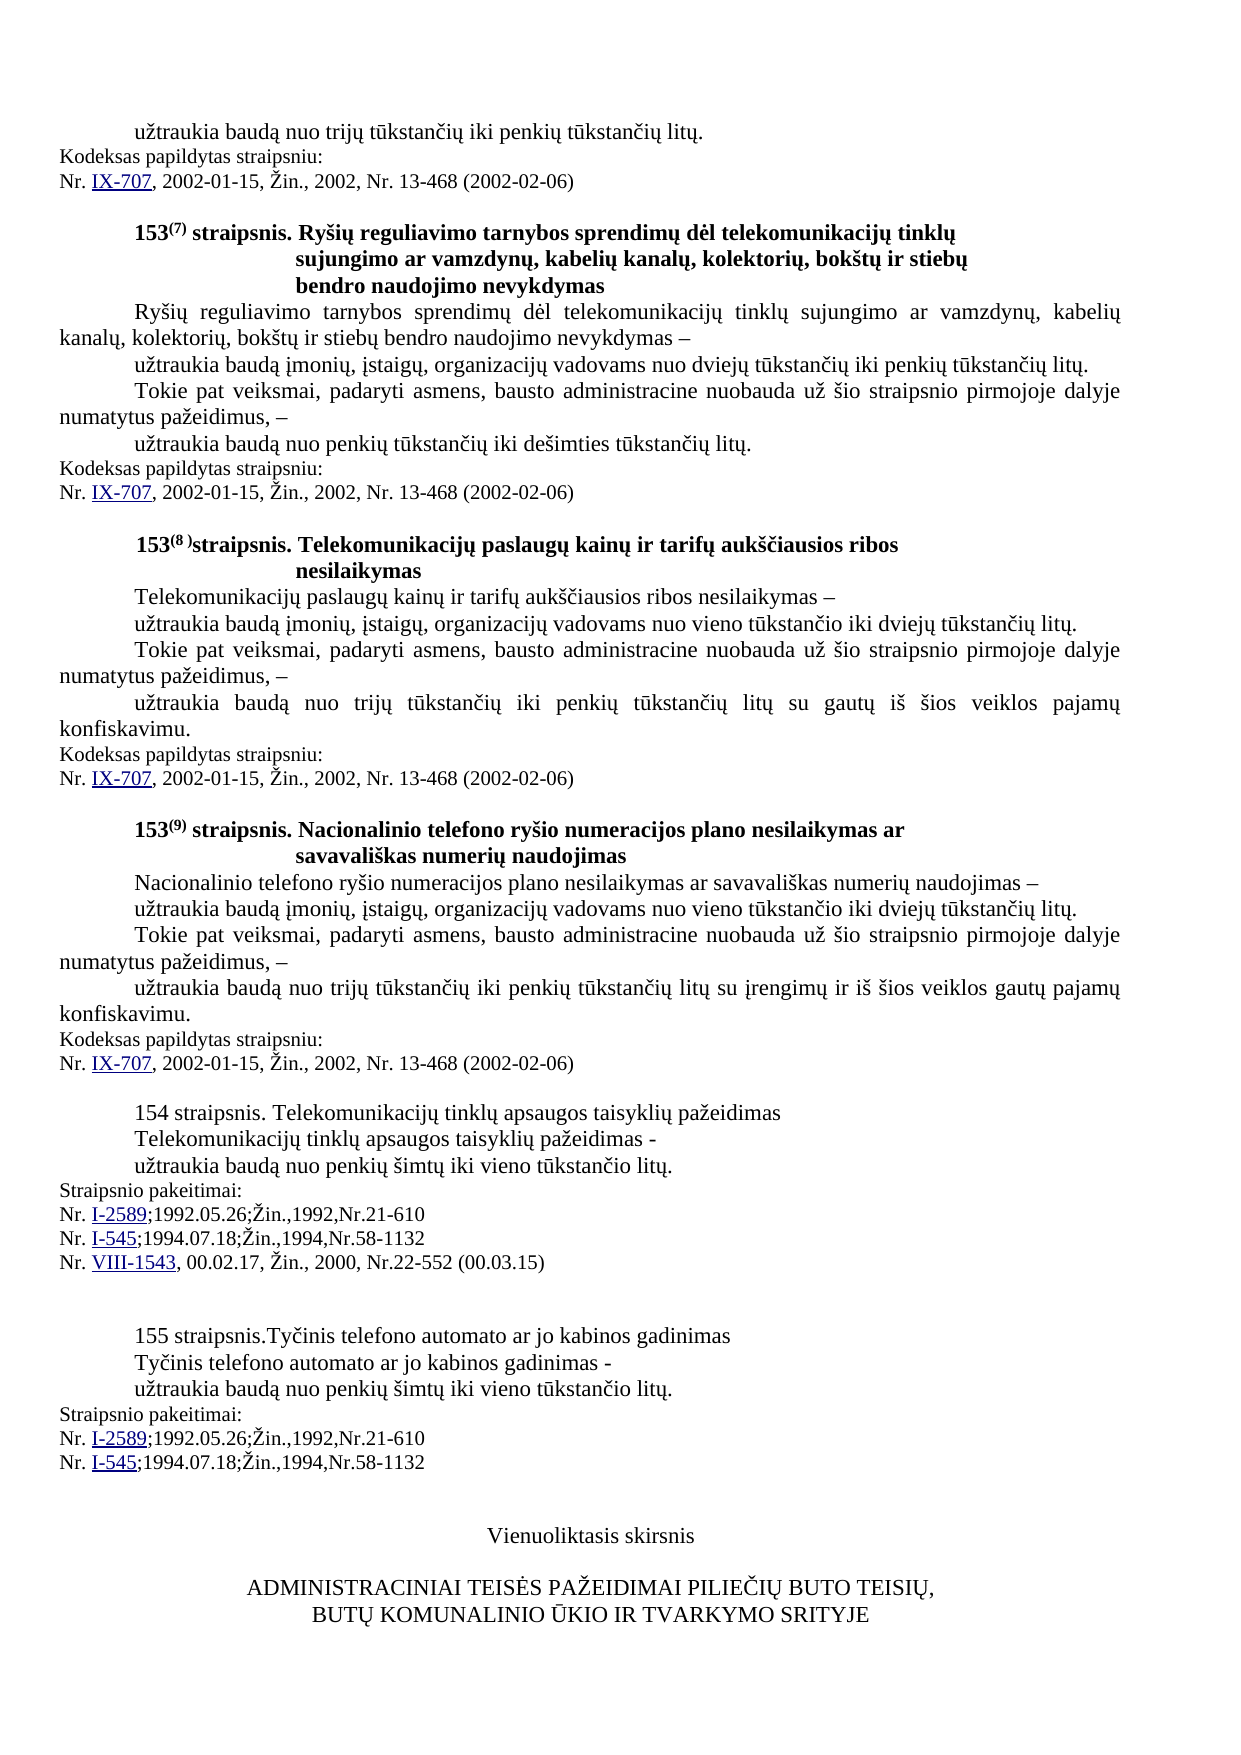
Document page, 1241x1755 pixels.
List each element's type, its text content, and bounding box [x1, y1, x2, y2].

text užtraukia baudą įmonių, įstaigų, organizacijų vadovams nuo vieno tūkstančio iki dviejų tūkstančių litų. [59, 610, 1122, 636]
text Kodeksas papildytas straipsniu: [59, 456, 1122, 480]
text užtraukia baudą nuo penkių šimtų iki vieno tūkstančio litų. [59, 1375, 1122, 1401]
text Ryšių reguliavimo tarnybos sprendimų dėl telekomunikacijų tinklų sujungimo ar vamzdynų, kabelių kanalų, kolektorių, bokštų ir stiebų bendro naudojimo nevykdymas – [59, 298, 1122, 351]
text užtraukia baudą įmonių, įstaigų, organizacijų vadovams nuo dviejų tūkstančių iki penkių tūkstančių litų. [59, 351, 1122, 377]
text 155 straipsnis.Tyčinis telefono automato ar jo kabinos gadinimas [59, 1322, 1122, 1349]
text 153(7) straipsnis. Ryšių reguliavimo tarnybos sprendimų dėl telekomunikacijų tinklų [134, 219, 1122, 245]
text 153(9) straipsnis. Nacionalinio telefono ryšio numeracijos plano nesilaikymas ar [134, 816, 1122, 842]
text ADMINISTRACINIAI TEISĖS PAŽEIDIMAI PILIEČIŲ BUTO TEISIŲ, [59, 1574, 1122, 1601]
text Vienuoliktasis skirsnis [59, 1522, 1122, 1548]
text Straipsnio pakeitimai: [59, 1178, 1122, 1202]
text 153(8 )straipsnis. Telekomunikacijų paslaugų kainų ir tarifų aukščiausios ribos [136, 531, 1122, 557]
text Telekomunikacijų tinklų apsaugos taisyklių pažeidimas - [59, 1125, 1122, 1152]
text sujungimo ar vamzdynų, kabelių kanalų, kolektorių, bokštų ir stiebų [295, 245, 1122, 272]
text užtraukia baudą nuo penkių šimtų iki vieno tūkstančio litų. [59, 1152, 1122, 1178]
text Nr. VIII-1543, 00.02.17, Žin., 2000, Nr.22-552 (00.03.15) [59, 1250, 1122, 1274]
text bendro naudojimo nevykdymas [295, 272, 1122, 298]
text Nr. IX-707, 2002-01-15, Žin., 2002, Nr. 13-468 (2002-02-06) [59, 480, 1122, 504]
text Telekomunikacijų paslaugų kainų ir tarifų aukščiausios ribos nesilaikymas – [59, 583, 1122, 610]
text nesilaikymas [295, 557, 1122, 583]
text Nr. IX-707, 2002-01-15, Žin., 2002, Nr. 13-468 (2002-02-06) [59, 766, 1122, 789]
text Tyčinis telefono automato ar jo kabinos gadinimas - [59, 1349, 1122, 1375]
text Nr. I-545;1994.07.18;Žin.,1994,Nr.58-1132 [59, 1449, 1122, 1474]
text Straipsnio pakeitimai: [59, 1401, 1122, 1426]
text 154 straipsnis. Telekomunikacijų tinklų apsaugos taisyklių pažeidimas [59, 1099, 1122, 1125]
text užtraukia baudą nuo trijų tūkstančių iki penkių tūkstančių litų. [59, 118, 1122, 144]
text užtraukia baudą nuo trijų tūkstančių iki penkių tūkstančių litų su gautų iš šios veiklos pajamų konfiskavimu. [59, 689, 1122, 741]
text Tokie pat veiksmai, padaryti asmens, bausto administracine nuobauda už šio straipsnio pirmojoje dalyje numatytus pažeidimus, – [59, 921, 1122, 974]
text užtraukia baudą įmonių, įstaigų, organizacijų vadovams nuo vieno tūkstančio iki dviejų tūkstančių litų. [59, 895, 1122, 921]
text Nr. I-2589;1992.05.26;Žin.,1992,Nr.21-610 [59, 1426, 1122, 1449]
text Nr. IX-707, 2002-01-15, Žin., 2002, Nr. 13-468 (2002-02-06) [59, 1051, 1122, 1075]
text Tokie pat veiksmai, padaryti asmens, bausto administracine nuobauda už šio straipsnio pirmojoje dalyje numatytus pažeidimus, – [59, 636, 1122, 689]
text Tokie pat veiksmai, padaryti asmens, bausto administracine nuobauda už šio straipsnio pirmojoje dalyje numatytus pažeidimus, – [59, 377, 1122, 430]
text Kodeksas papildytas straipsniu: [59, 144, 1122, 168]
text Kodeksas papildytas straipsniu: [59, 1027, 1122, 1051]
text Kodeksas papildytas straipsniu: [59, 741, 1122, 766]
text Nr. I-545;1994.07.18;Žin.,1994,Nr.58-1132 [59, 1226, 1122, 1250]
text savavališkas numerių naudojimas [295, 842, 1122, 869]
text Nr. I-2589;1992.05.26;Žin.,1992,Nr.21-610 [59, 1202, 1122, 1226]
text užtraukia baudą nuo trijų tūkstančių iki penkių tūkstančių litų su įrengimų ir iš šios veiklos gautų pajamų konfiskavimu. [59, 974, 1122, 1027]
text užtraukia baudą nuo penkių tūkstančių iki dešimties tūkstančių litų. [59, 430, 1122, 456]
text Nacionalinio telefono ryšio numeracijos plano nesilaikymas ar savavališkas numerių naudojimas – [59, 869, 1122, 895]
text BUTŲ KOMUNALINIO ŪKIO IR TVARKYMO SRITYJE [59, 1601, 1122, 1627]
text Nr. IX-707, 2002-01-15, Žin., 2002, Nr. 13-468 (2002-02-06) [59, 168, 1122, 193]
